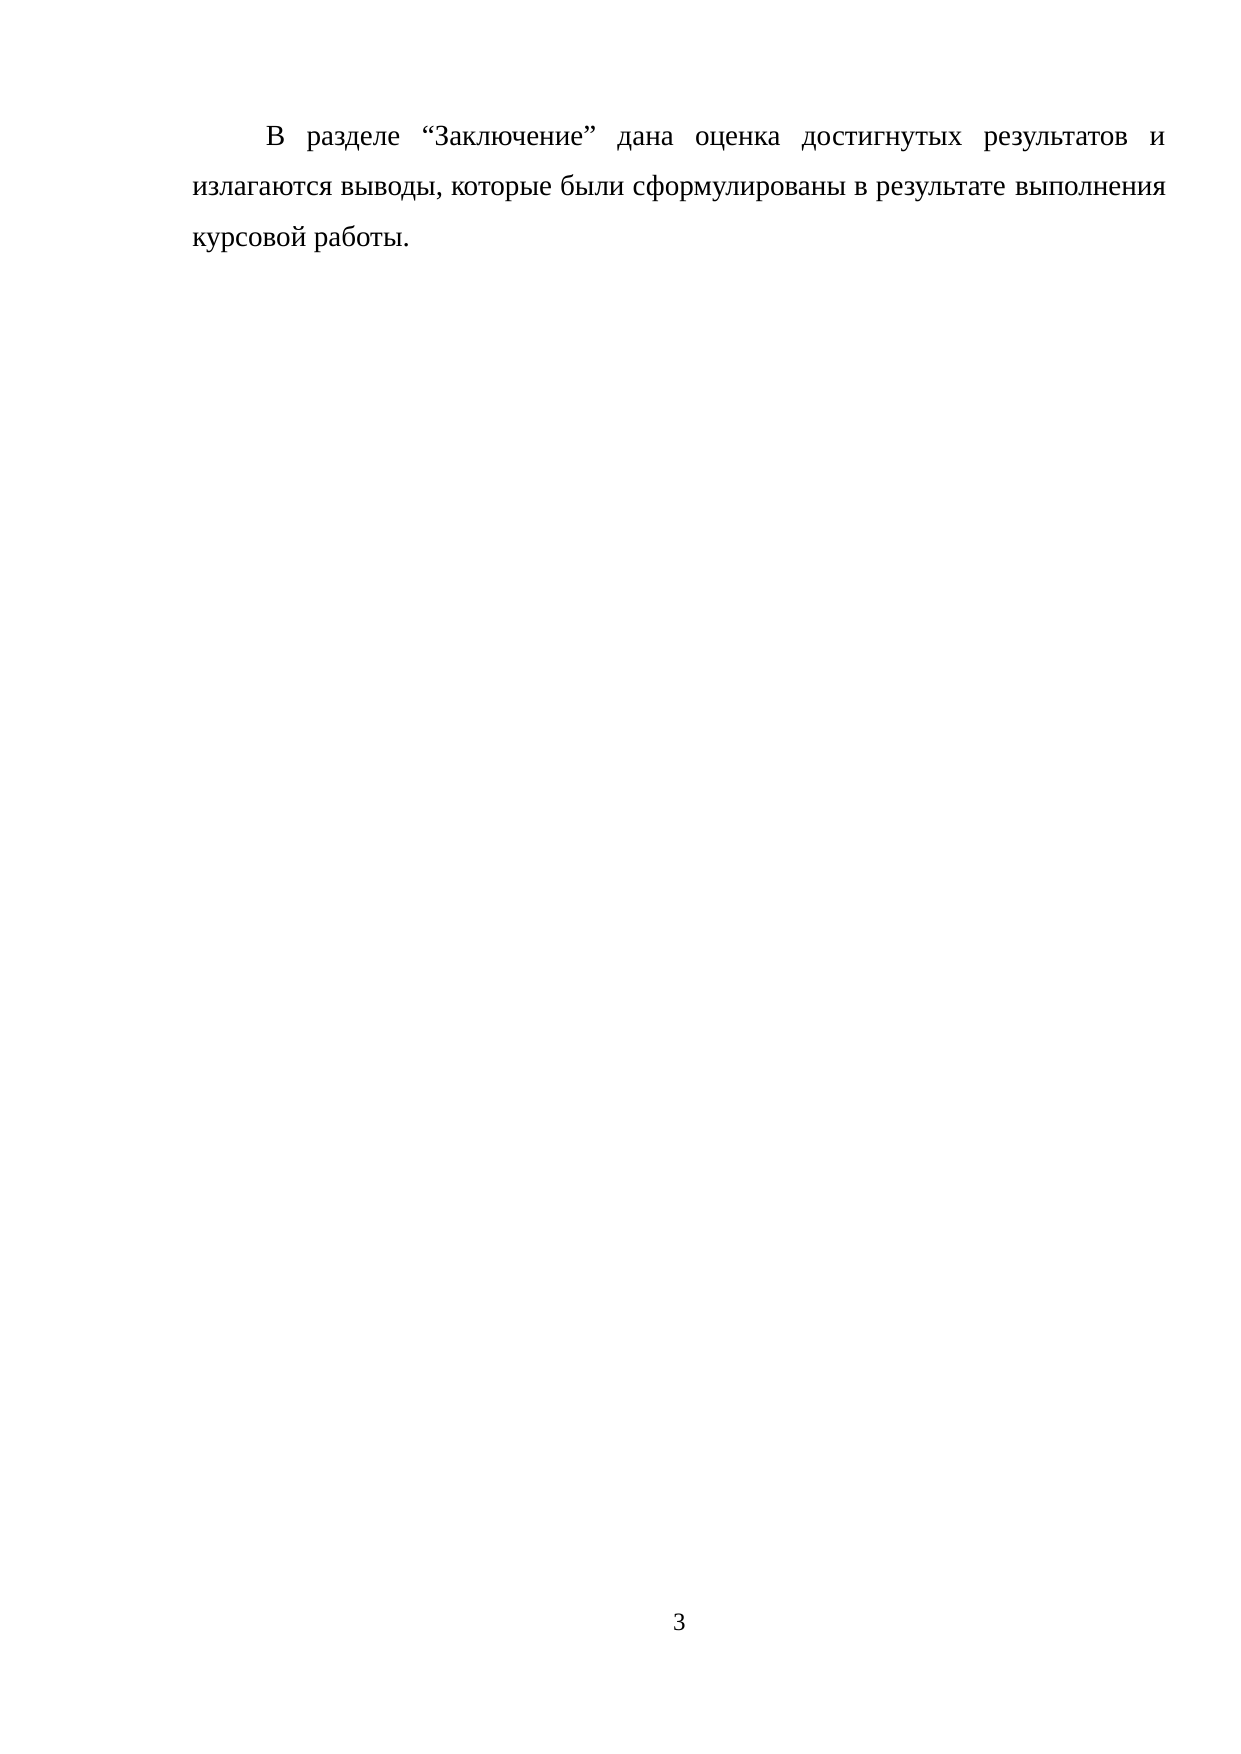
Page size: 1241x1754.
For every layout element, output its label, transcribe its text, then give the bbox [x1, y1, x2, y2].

text В разделе “Заключение” дана оценка достигнутых результатов и излагаются выводы, которые были сформулированы в результате выполнения курсовой работы. [192, 118, 1166, 252]
